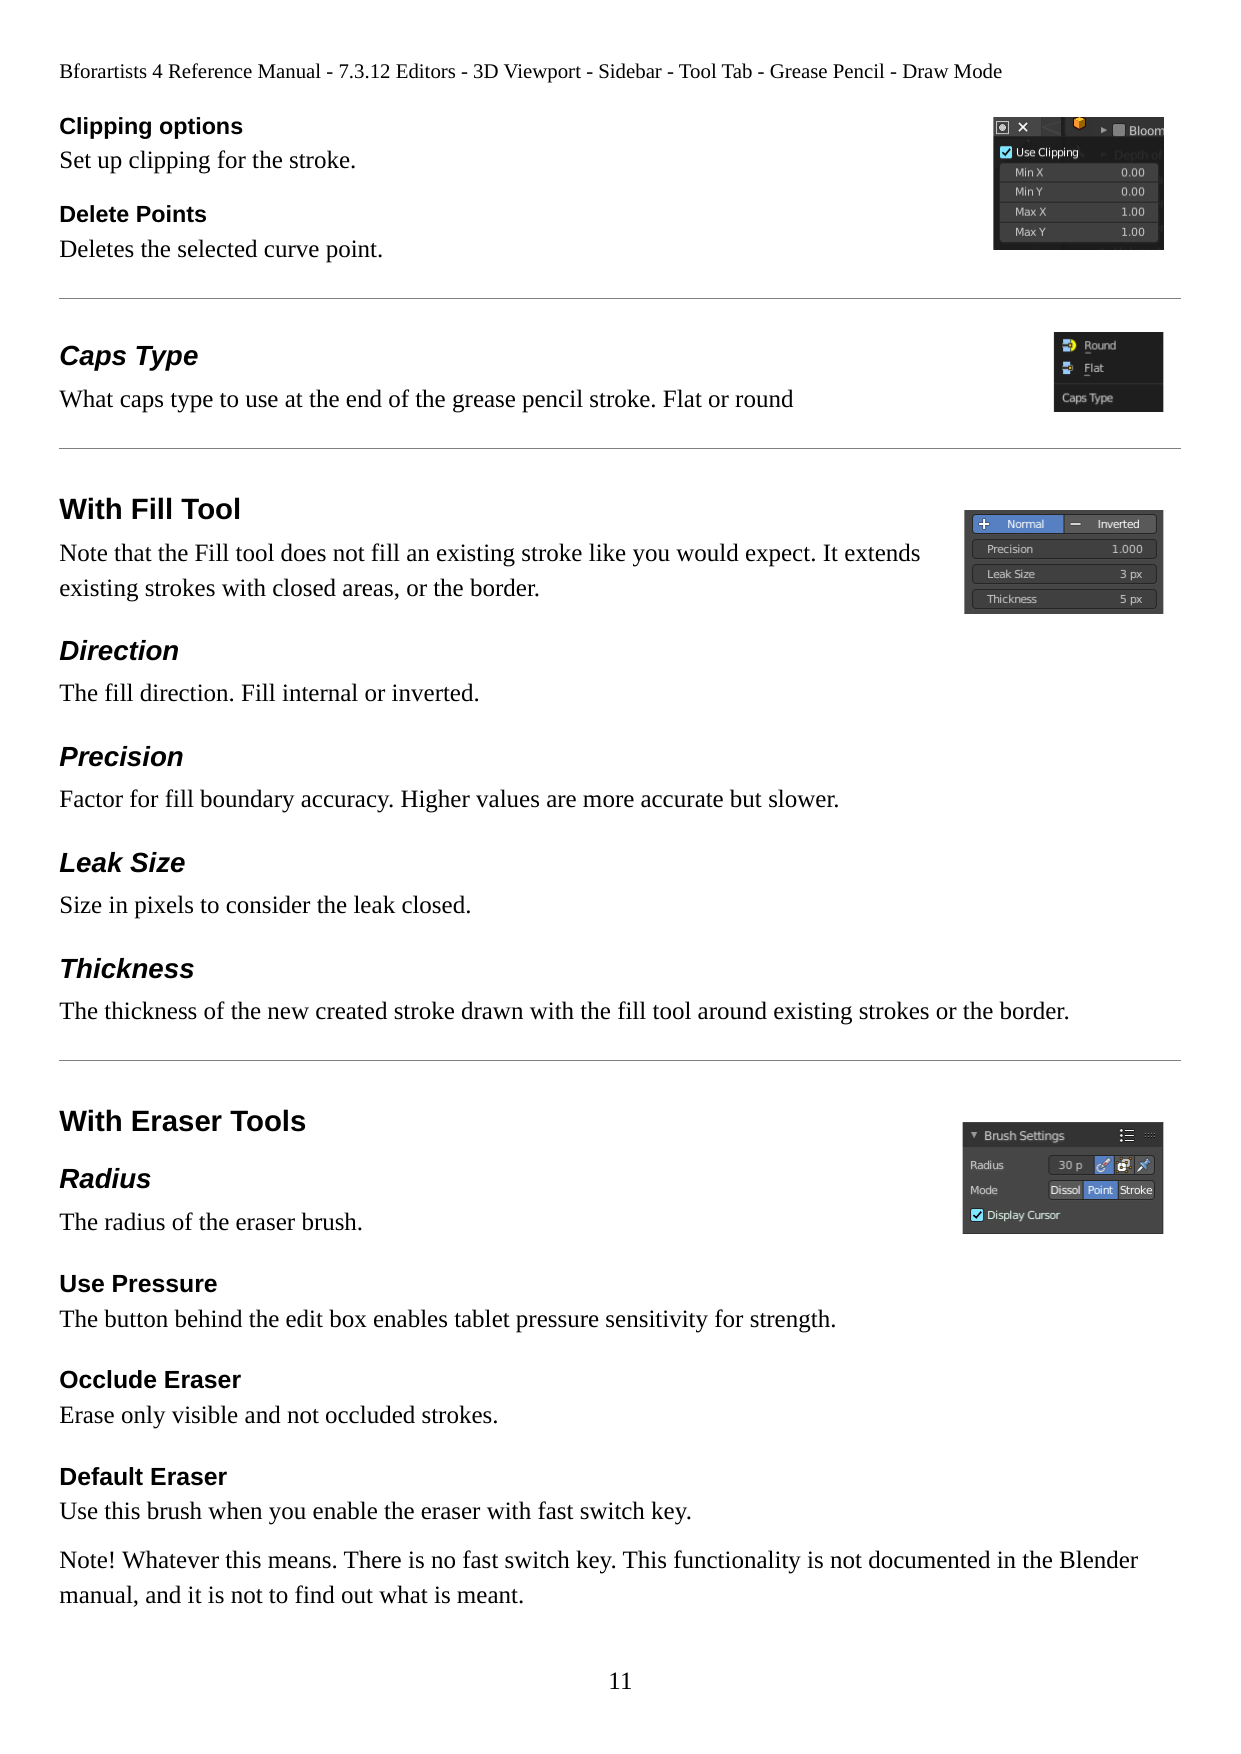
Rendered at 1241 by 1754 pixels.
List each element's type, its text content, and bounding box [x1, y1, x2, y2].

subtitle [1164, 340, 1181, 372]
subtitle Clipping options [59, 113, 1181, 139]
subtitle Thickness [59, 952, 1181, 984]
subtitle Direction [59, 634, 1181, 666]
text Factor for fill boundary accuracy. Higher values are more accurate but slower. [59, 784, 1181, 813]
subtitle Delete Points [59, 201, 993, 228]
text The fill direction. Fill internal or inverted. [59, 678, 1181, 707]
picture [962, 1122, 1164, 1234]
text The radius of the eraser brush. [59, 1207, 1181, 1236]
text Size in pixels to consider the leak closed. [59, 890, 1181, 919]
text The thickness of the new created stroke drawn with the fill tool around existing strokes or the border. [59, 996, 1181, 1025]
subtitle Precision [59, 740, 1181, 772]
text The button behind the edit box enables tablet pressure sensitivity for strength. [59, 1304, 1181, 1332]
subtitle [1164, 1163, 1181, 1195]
subtitle [1164, 201, 1181, 228]
subtitle Leak Size [59, 846, 1181, 878]
text Use this brush when you enable the eraser with fast switch key. [59, 1496, 1181, 1525]
picture [1053, 332, 1164, 412]
text Set up clipping for the stroke. [59, 146, 993, 174]
subtitle Default Eraser [59, 1462, 1181, 1490]
text Erase only visible and not occluded strokes. [59, 1400, 1181, 1429]
text Note! Whatever this means. There is no fast switch key. This functionality is not documented in the Blender manual, and it is not to find out what is meant. [59, 1545, 1181, 1609]
subtitle With Eraser Tools [59, 1104, 1181, 1138]
text Deletes the selected curve point. [59, 234, 1181, 263]
subtitle Caps Type [59, 340, 1053, 372]
picture [964, 510, 1164, 614]
subtitle With Fill Tool [59, 492, 1181, 526]
text Note that the Fill tool does not fill an existing stroke like you would expect. It extends existing strokes with closed areas, or the border. [59, 538, 964, 601]
text What caps type to use at the end of the grease pencil stroke. Flat or round [59, 384, 1181, 413]
subtitle Occlude Eraser [59, 1365, 1181, 1394]
subtitle Radius [59, 1163, 962, 1195]
picture [993, 117, 1164, 250]
subtitle Use Pressure [59, 1269, 1181, 1297]
